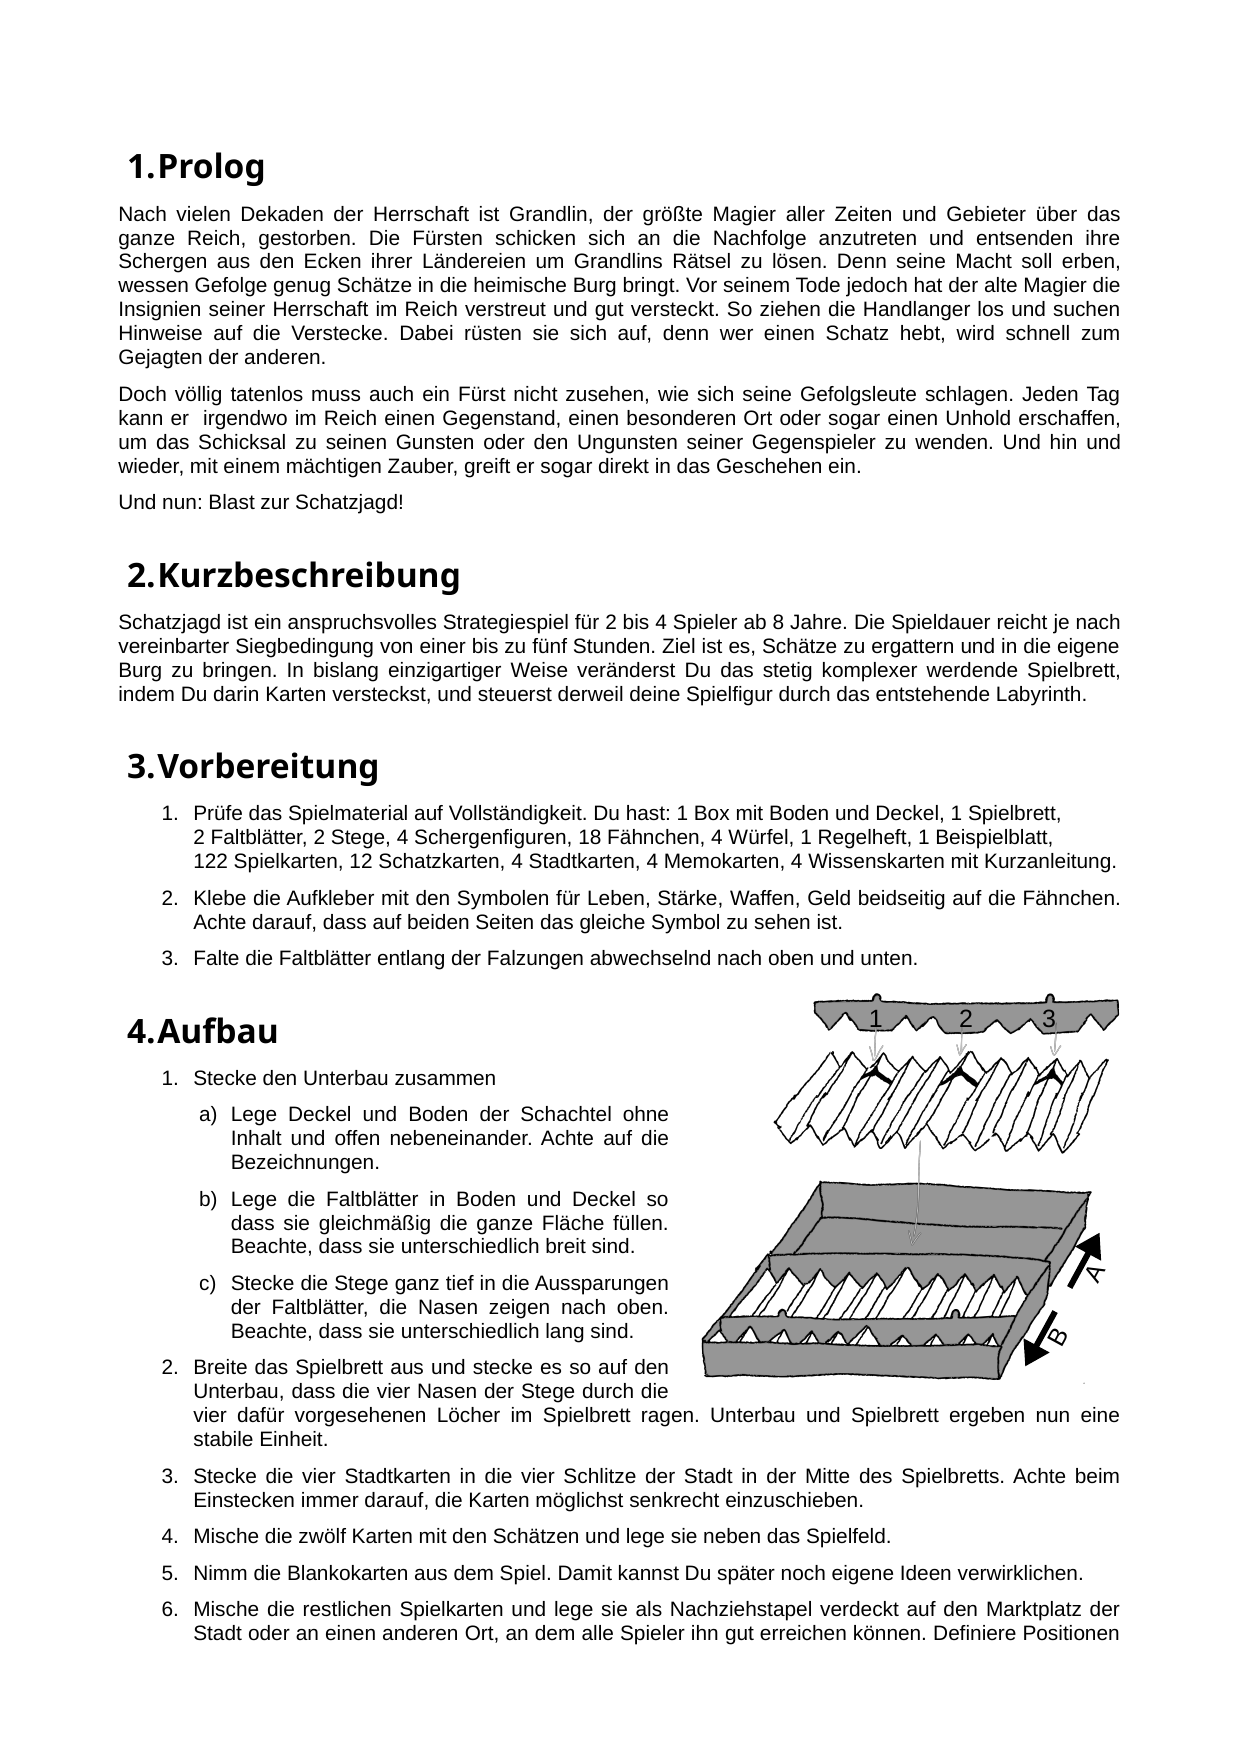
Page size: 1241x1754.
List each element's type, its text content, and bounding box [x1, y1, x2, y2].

picture [701, 993, 1120, 1384]
text Schatzjagd ist ein anspruchsvolles Strategiespiel für 2 bis 4 Spieler ab 8 Jahre. Die Spieldauer reicht je nach vereinbarter Siegbedingung von einer bis zu fünf Stunden. Ziel ist es, Schätze zu ergattern und in die eigene Burg zu bringen. In bislang einzigartiger Weise veränderst Du das stetig komplexer werdende Spielbrett, indem Du darin Karten versteckst, und steuerst derweil deine Spielfigur durch das entstehende Labyrinth. [118, 609, 1122, 705]
list Lege die Faltblätter in Boden und Deckel so dass sie gleichmäßig die ganze Fläche füllen. Beachte, dass sie unterschiedlich breit sind. [193, 1186, 699, 1258]
list Mische die zwölf Karten mit den Schätzen und lege sie neben das Spielfeld. [156, 1524, 1122, 1548]
list Breite das Spielbrett aus und stecke es so auf den Unterbau, dass die vier Nasen der Stege durch die vier dafür vorgesehenen Löcher im Spielbrett ragen. Unterbau und Spielbrett ergeben nun eine stabile Einheit. [156, 1355, 1122, 1451]
subtitle Vorbereitung [118, 743, 1122, 789]
list Prüfe das Spielmaterial auf Vollständigkeit. Du hast: 1 Box mit Boden und Deckel, 1 Spielbrett, 2 Faltblätter, 2 Stege, 4 Schergenfiguren, 18 Fähnchen, 4 Würfel, 1 Regelheft, 1 Beispielblatt, 122 Spielkarten, 12 Schatzkarten, 4 Stadtkarten, 4 Memokarten, 4 Wissenskarten mit Kurzanleitung. [156, 801, 1122, 873]
list Stecke die vier Stadtkarten in die vier Schlitze der Stadt in der Mitte des Spielbretts. Achte beim Einstecken immer darauf, die Karten möglichst senkrecht einzuschieben. [156, 1463, 1122, 1511]
list Klebe die Aufkleber mit den Symbolen für Leben, Stärke, Waffen, Geld beidseitig auf die Fähnchen. Achte darauf, dass auf beiden Seiten das gleiche Symbol zu sehen ist. [156, 886, 1122, 933]
list Falte die Faltblätter entlang der Falzungen abwechselnd nach oben und unten. [156, 946, 1122, 970]
list Mische die restlichen Spielkarten und lege sie als Nachziehstapel verdeckt auf den Marktplatz der Stadt oder an einen anderen Ort, an dem alle Spieler ihn gut erreichen können. Definiere Positionen [156, 1597, 1122, 1645]
text Und nun: Blast zur Schatzjagd! [118, 490, 1122, 514]
list Lege Deckel und Boden der Schachtel ohne Inhalt und offen nebeneinander. Achte auf die Bezeichnungen. [193, 1102, 699, 1174]
text Doch völlig tatenlos muss auch ein Fürst nicht zusehen, wie sich seine Gefolgsleute schlagen. Jeden Tag kann er irgendwo im Reich einen Gegenstand, einen besonderen Ort oder sogar einen Unhold erschaffen, um das Schicksal zu seinen Gunsten oder den Ungunsten seiner Gegenspieler zu wenden. Und hin und wieder, mit einem mächtigen Zauber, greift er sogar direkt in das Geschehen ein. [118, 382, 1122, 477]
list Stecke den Unterbau zusammen [156, 1066, 699, 1089]
subtitle Prolog [118, 143, 1122, 189]
list Nimm die Blankokarten aus dem Spiel. Damit kannst Du später noch eigene Ideen verwirklichen. [156, 1560, 1122, 1584]
list Stecke die Stege ganz tief in die Aussparungen der Faltblätter, die Nasen zeigen nach oben. Beachte, dass sie unterschiedlich lang sind. [193, 1271, 699, 1343]
text Nach vielen Dekaden der Herrschaft ist Grandlin, der größte Magier aller Zeiten und Gebieter über das ganze Reich, gestorben. Die Fürsten schicken sich an die Nachfolge anzutreten und entsenden ihre Schergen aus den Ecken ihrer Ländereien um Grandlins Rätsel zu lösen. Denn seine Macht soll erben, wessen Gefolge genug Schätze in die heimische Burg bringt. Vor seinem Tode jedoch hat der alte Magier die Insignien seiner Herrschaft im Reich verstreut und gut versteckt. So ziehen die Handlanger los und suchen Hinweise auf die Verstecke. Dabei rüsten sie sich auf, denn wer einen Schatz hebt, wird schnell zum Gejagten der anderen. [118, 201, 1122, 369]
subtitle Aufbau [118, 989, 1119, 1397]
subtitle Kurzbeschreibung [118, 551, 1122, 597]
